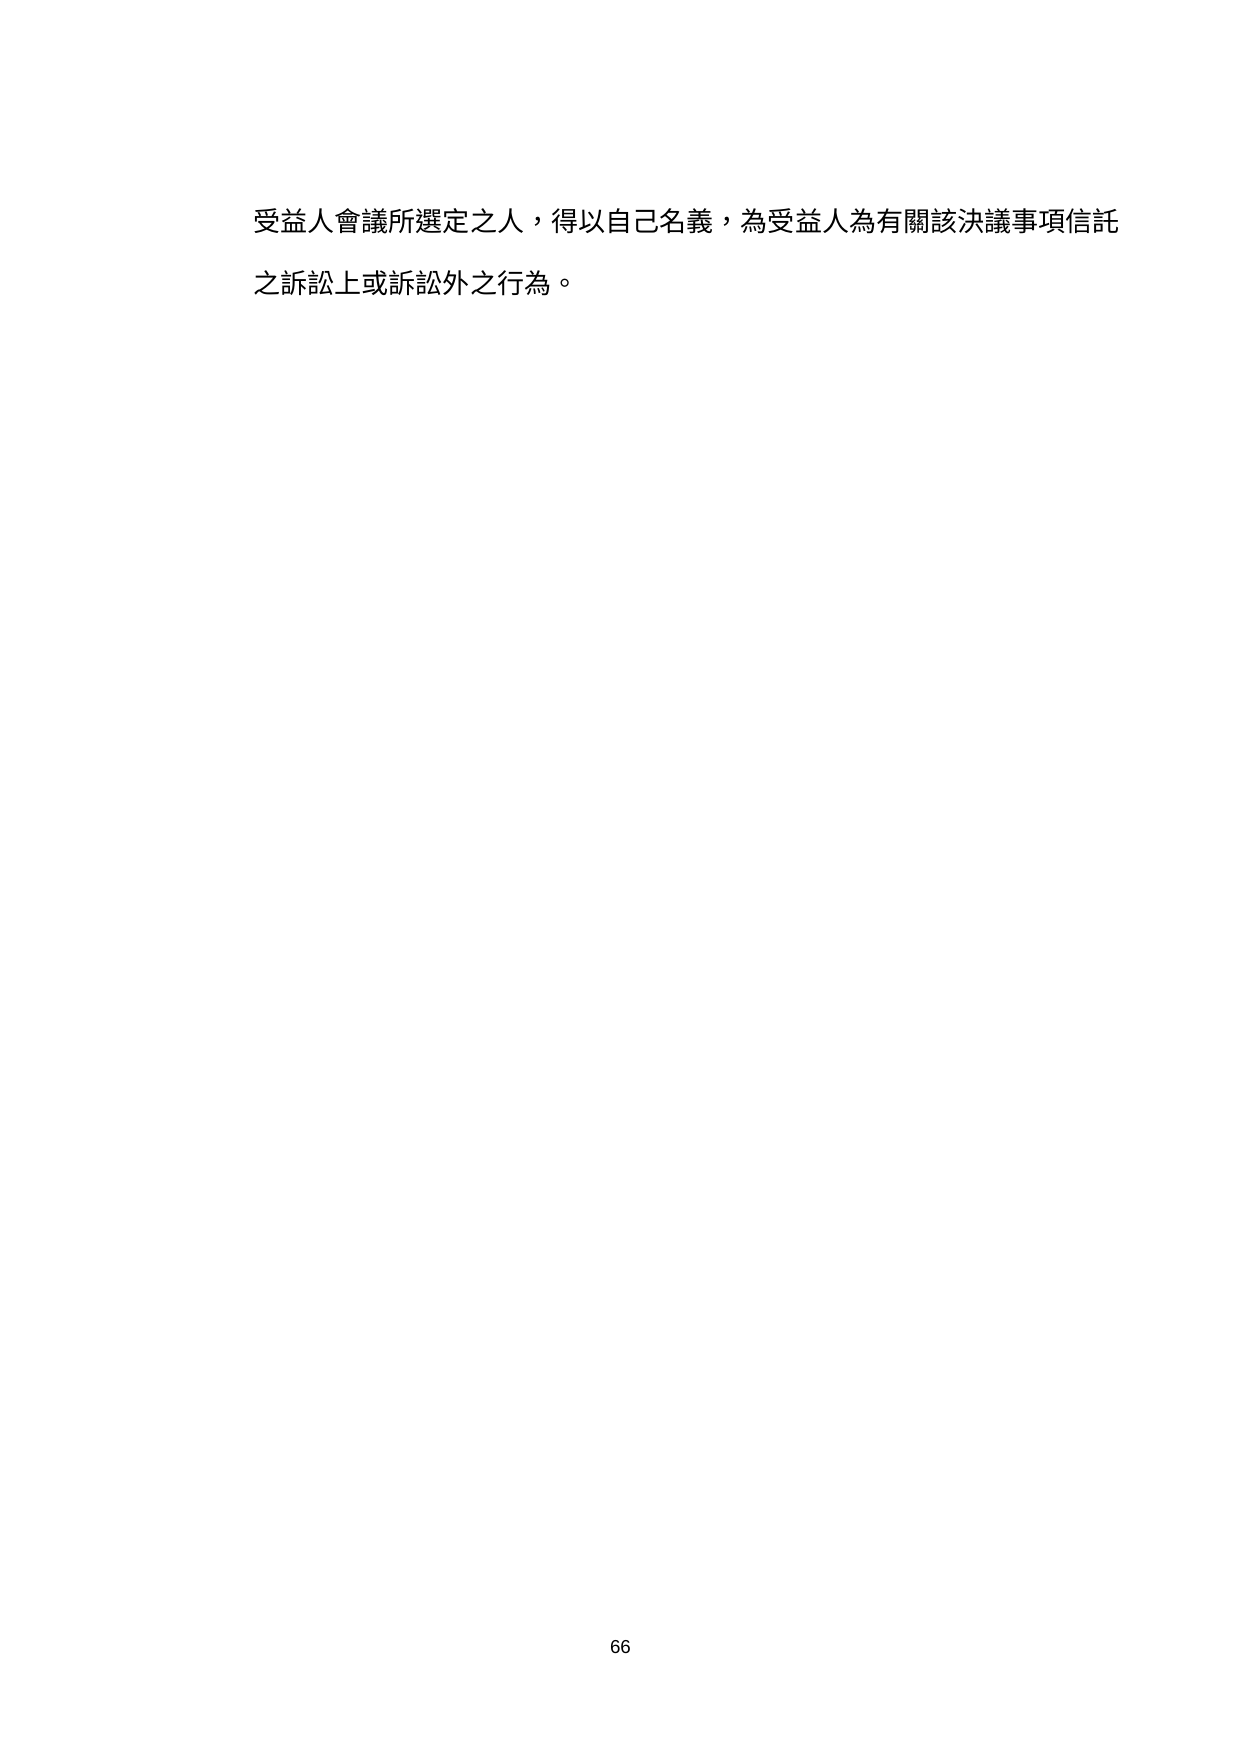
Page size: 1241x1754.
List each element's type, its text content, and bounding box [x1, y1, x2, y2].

text 受益人會議所選定之人，得以自己名義，為受益人為有關該決議事項信託之訴訟上或訴訟外之行為。 [253, 178, 1122, 303]
